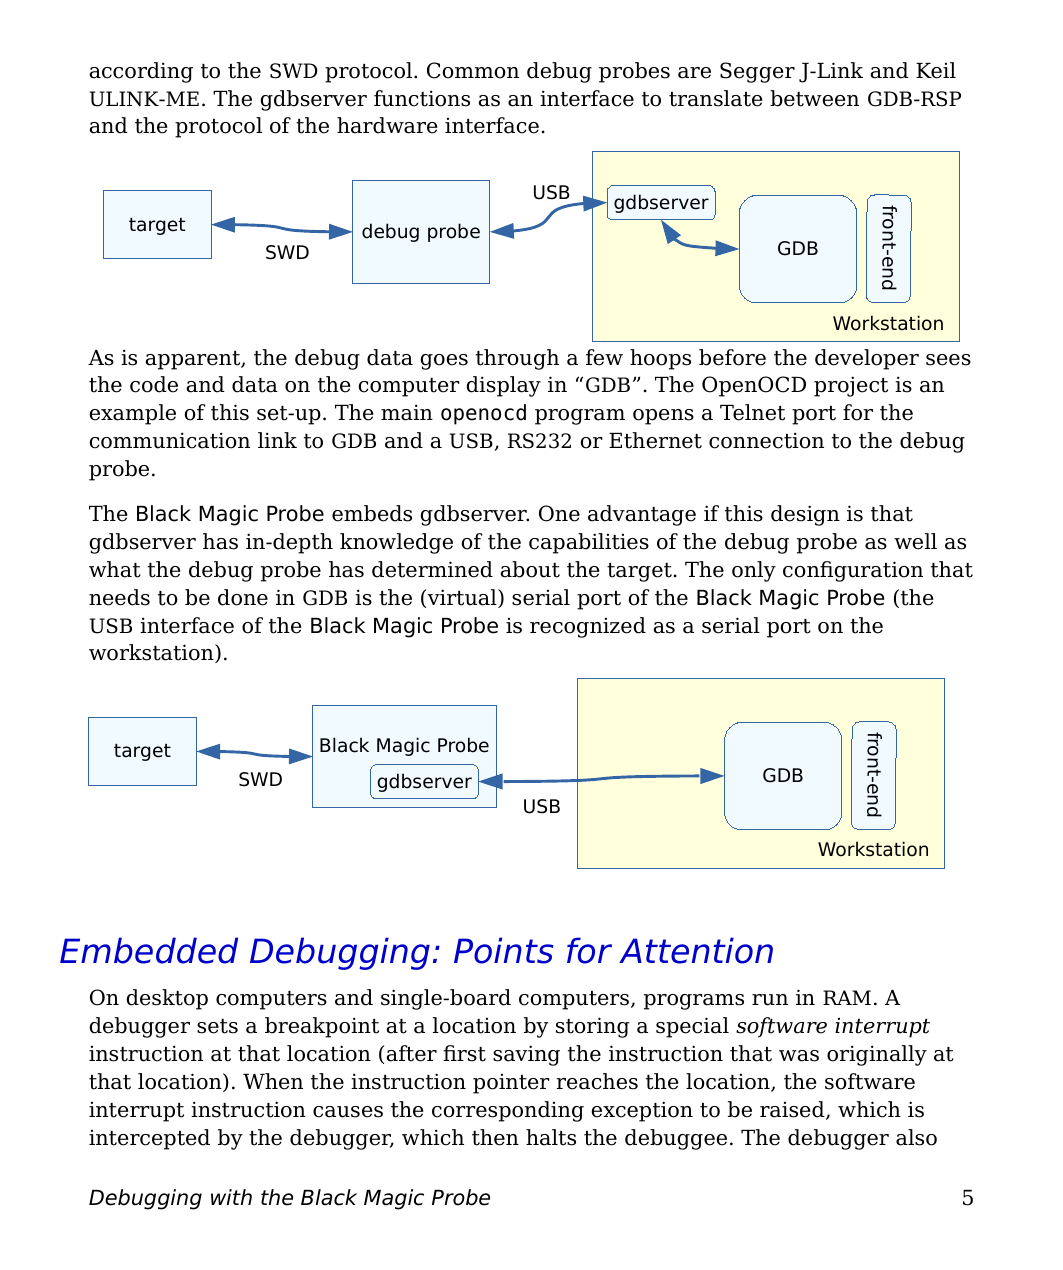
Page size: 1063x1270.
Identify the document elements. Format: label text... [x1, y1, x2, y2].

text according to the SWD protocol. Common debug probes are Segger J-Link and Keil ULINK-ME. The gdbserver functions as an interface to translate between GDB-RSP and the protocol of the hardware interface. [88, 59, 974, 139]
subtitle Embedded Debugging: Points for Attention [59, 933, 974, 972]
text As is apparent, the debug data goes through a few hoops before the developer sees the code and data on the computer display in “GDB”. The OpenOCD project is an example of this set-up. The main openocd program opens a Telnet port for the communication link to GDB and a USB, RS232 or Ethernet connection to the debug probe. [88, 160, 974, 481]
text On desktop computers and single-board computers, programs run in RAM. A debugger sets a breakpoint at a location by storing a special software interrupt instruction at that location (after first saving the instruction that was originally at that location). When the instruction pointer reaches the location, the software interrupt instruction causes the corresponding exception to be raised, which is intercepted by the debugger, which then halts the debuggee. The debugger also [88, 986, 974, 1150]
text The Black Magic Probe embeds gdbserver. One advantage if this design is that gdbserver has in-depth knowledge of the capabilities of the debug probe as well as what the debug probe has determined about the target. The only configuration that needs to be done in GDB is the (virtual) serial port of the Black Magic Probe (the USB interface of the Black Magic Probe is recognized as a serial port on the workstation). [88, 502, 974, 666]
